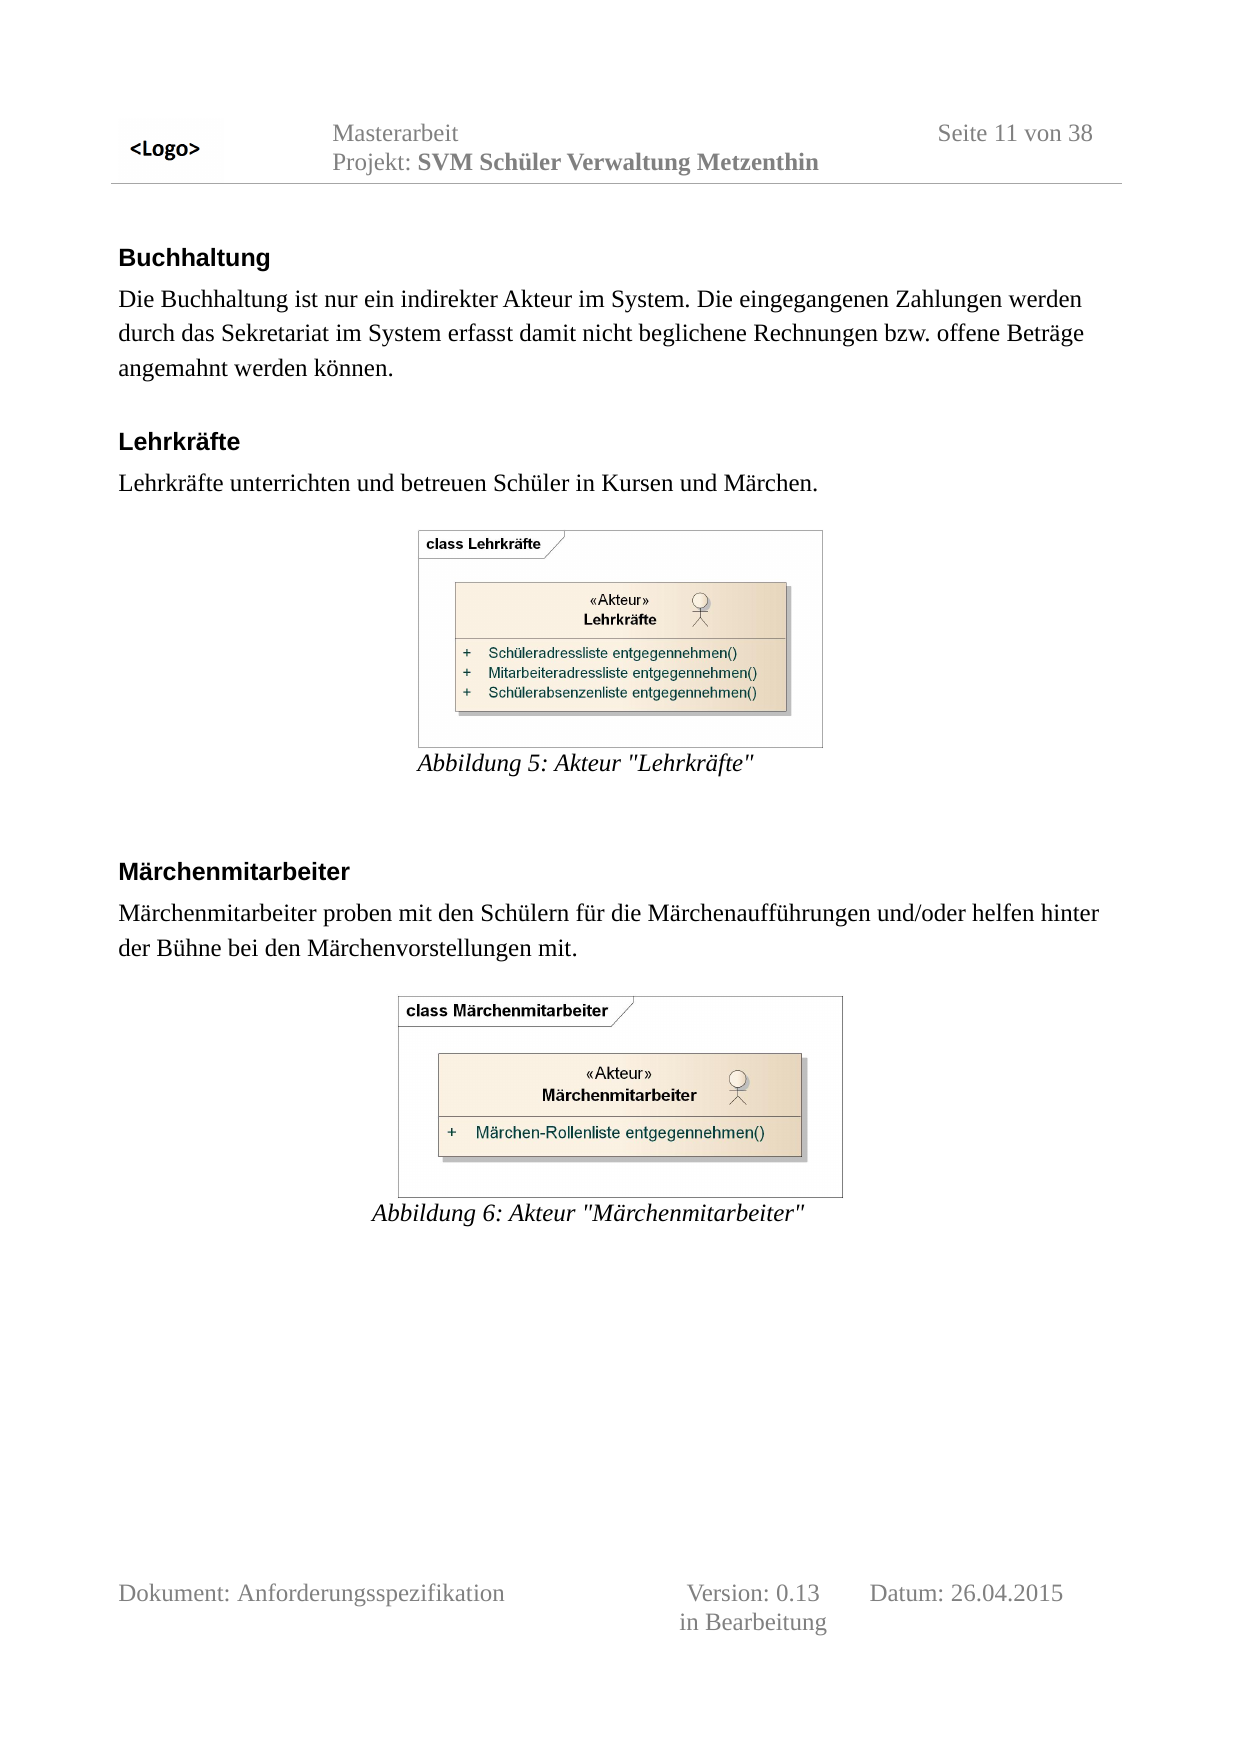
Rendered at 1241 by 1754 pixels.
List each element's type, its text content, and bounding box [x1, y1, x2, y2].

subtitle Buchhaltung [118, 242, 1122, 271]
text Abbildung 6: Akteur "Märchenmitarbeiter" [372, 1199, 868, 1227]
picture [118, 118, 224, 183]
text Märchenmitarbeiter proben mit den Schülern für die Märchenaufführungen und/oder helfen hinter der Bühne bei den Märchenvorstellungen mit. [118, 898, 1122, 961]
text Lehrkräfte unterrichten und betreuen Schüler in Kursen und Märchen. [118, 468, 1122, 497]
subtitle Märchenmitarbeiter [118, 857, 1122, 886]
subtitle Lehrkräfte [118, 427, 1122, 456]
text Die Buchhaltung ist nur ein indirekter Akteur im System. Die eingegangenen Zahlungen werden durch das Sekretariat im System erfasst damit nicht beglichene Rechnungen bzw. offene Beträge angemahnt werden können. [118, 284, 1122, 381]
text Abbildung 5: Akteur "Lehrkräfte" [417, 749, 823, 777]
picture [417, 529, 824, 749]
picture [396, 994, 844, 1199]
